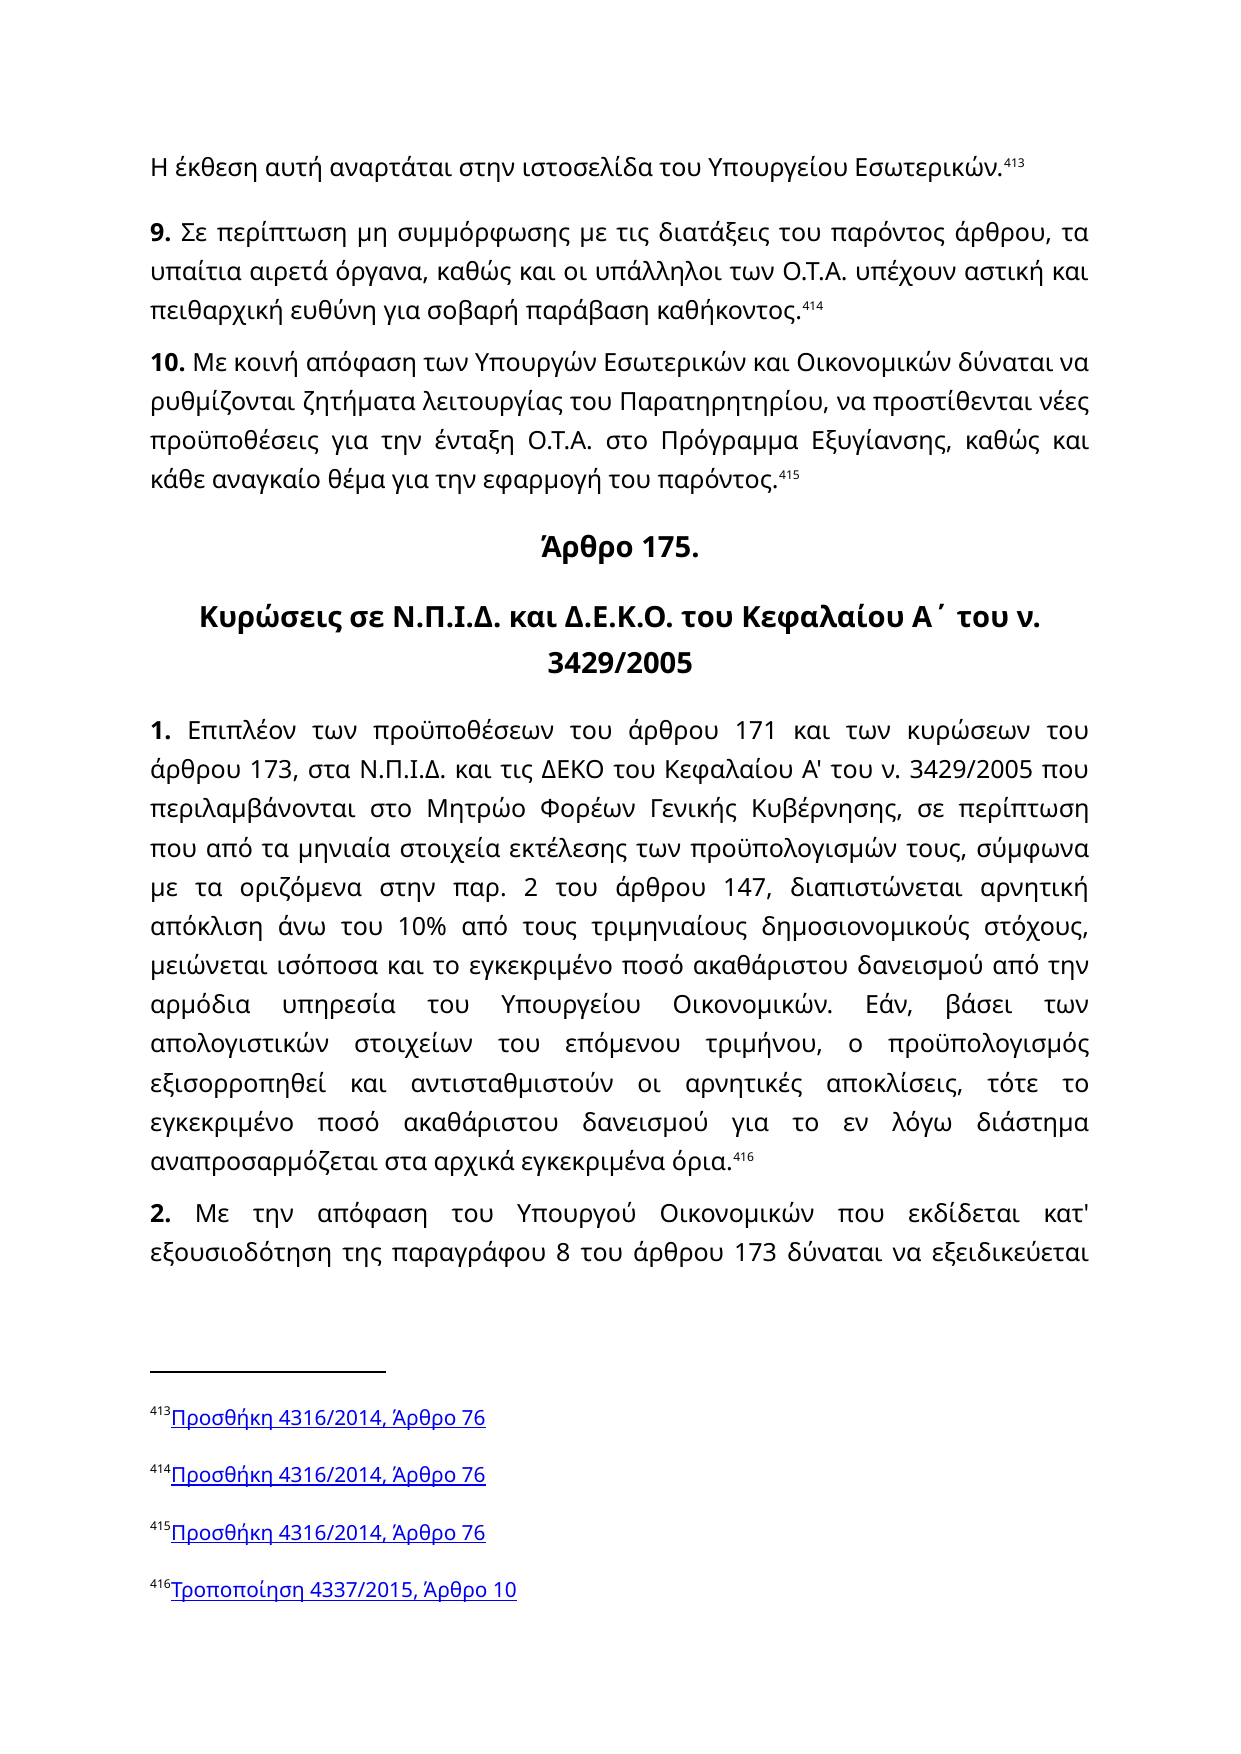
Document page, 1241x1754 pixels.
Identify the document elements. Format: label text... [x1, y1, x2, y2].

text 2. Με την απόφαση του Υπουργού Οικονομικών που εκδίδεται κατ' εξουσιοδότηση της παραγράφου 8 του άρθρου 173 δύναται να εξειδικεύεται [150, 1195, 1090, 1268]
text Προσθήκη 4316/2014, Άρθρο 76 [150, 1460, 1090, 1489]
text 10. Με κοινή απόφαση των Υπουργών Εσωτερικών και Οικονομικών δύναται να ρυθμίζονται ζητήματα λειτουργίας του Παρατηρητηρίου, να προστίθενται νέες προϋποθέσεις για την ένταξη Ο.Τ.Α. στο Πρόγραμμα Εξυγίανσης, καθώς και κάθε αναγκαίο θέμα για την εφαρμογή του παρόντος. [150, 344, 1090, 496]
subtitle Άρθρο 175. [150, 526, 1090, 566]
text Η έκθεση αυτή αναρτάται στην ιστοσελίδα του Υπουργείου Εσωτερικών. [150, 150, 1090, 184]
subtitle Κυρώσεις σε Ν.Π.Ι.Δ. και Δ.Ε.Κ.Ο. του Κεφαλαίου Α΄ του ν. 3429/2005 [150, 596, 1090, 682]
text Τροποποίηση 4337/2015, Άρθρο 10 [150, 1576, 1090, 1604]
text 9. Σε περίπτωση μη συμμόρφωσης με τις διατάξεις του παρόντος άρθρου, τα υπαίτια αιρετά όργανα, καθώς και οι υπάλληλοι των Ο.Τ.Α. υπέχουν αστική και πειθαρχική ευθύνη για σοβαρή παράβαση καθήκοντος. [150, 214, 1090, 327]
text Προσθήκη 4316/2014, Άρθρο 76 [150, 1403, 1090, 1431]
text Προσθήκη 4316/2014, Άρθρο 76 [150, 1518, 1090, 1546]
text 1. Επιπλέον των προϋποθέσεων του άρθρου 171 και των κυρώσεων του άρθρου 173, στα Ν.Π.Ι.Δ. και τις ΔΕΚΟ του Κεφαλαίου Α' του ν. 3429/2005 που περιλαμβάνονται στο Μητρώο Φορέων Γενικής Κυβέρνησης, σε περίπτωση που από τα μηνιαία στοιχεία εκτέλεσης των προϋπολογισμών τους, σύμφωνα με τα οριζόμενα στην παρ. 2 του άρθρου 147, διαπιστώνεται αρνητική απόκλιση άνω του 10% από τους τριμηνιαίους δημοσιονομικούς στόχους, μειώνεται ισόποσα και το εγκεκριμένο ποσό ακαθάριστου δανεισμού από την αρμόδια υπηρεσία του Υπουργείου Οικονομικών. Εάν, βάσει των απολογιστικών στοιχείων του επόμενου τριμήνου, ο προϋπολογισμός εξισορροπηθεί και αντισταθμιστούν οι αρνητικές αποκλίσεις, τότε το εγκεκριμένο ποσό ακαθάριστου δανεισμού για το εν λόγω διάστημα αναπροσαρμόζεται στα αρχικά εγκεκριμένα όρια. [150, 713, 1090, 1178]
